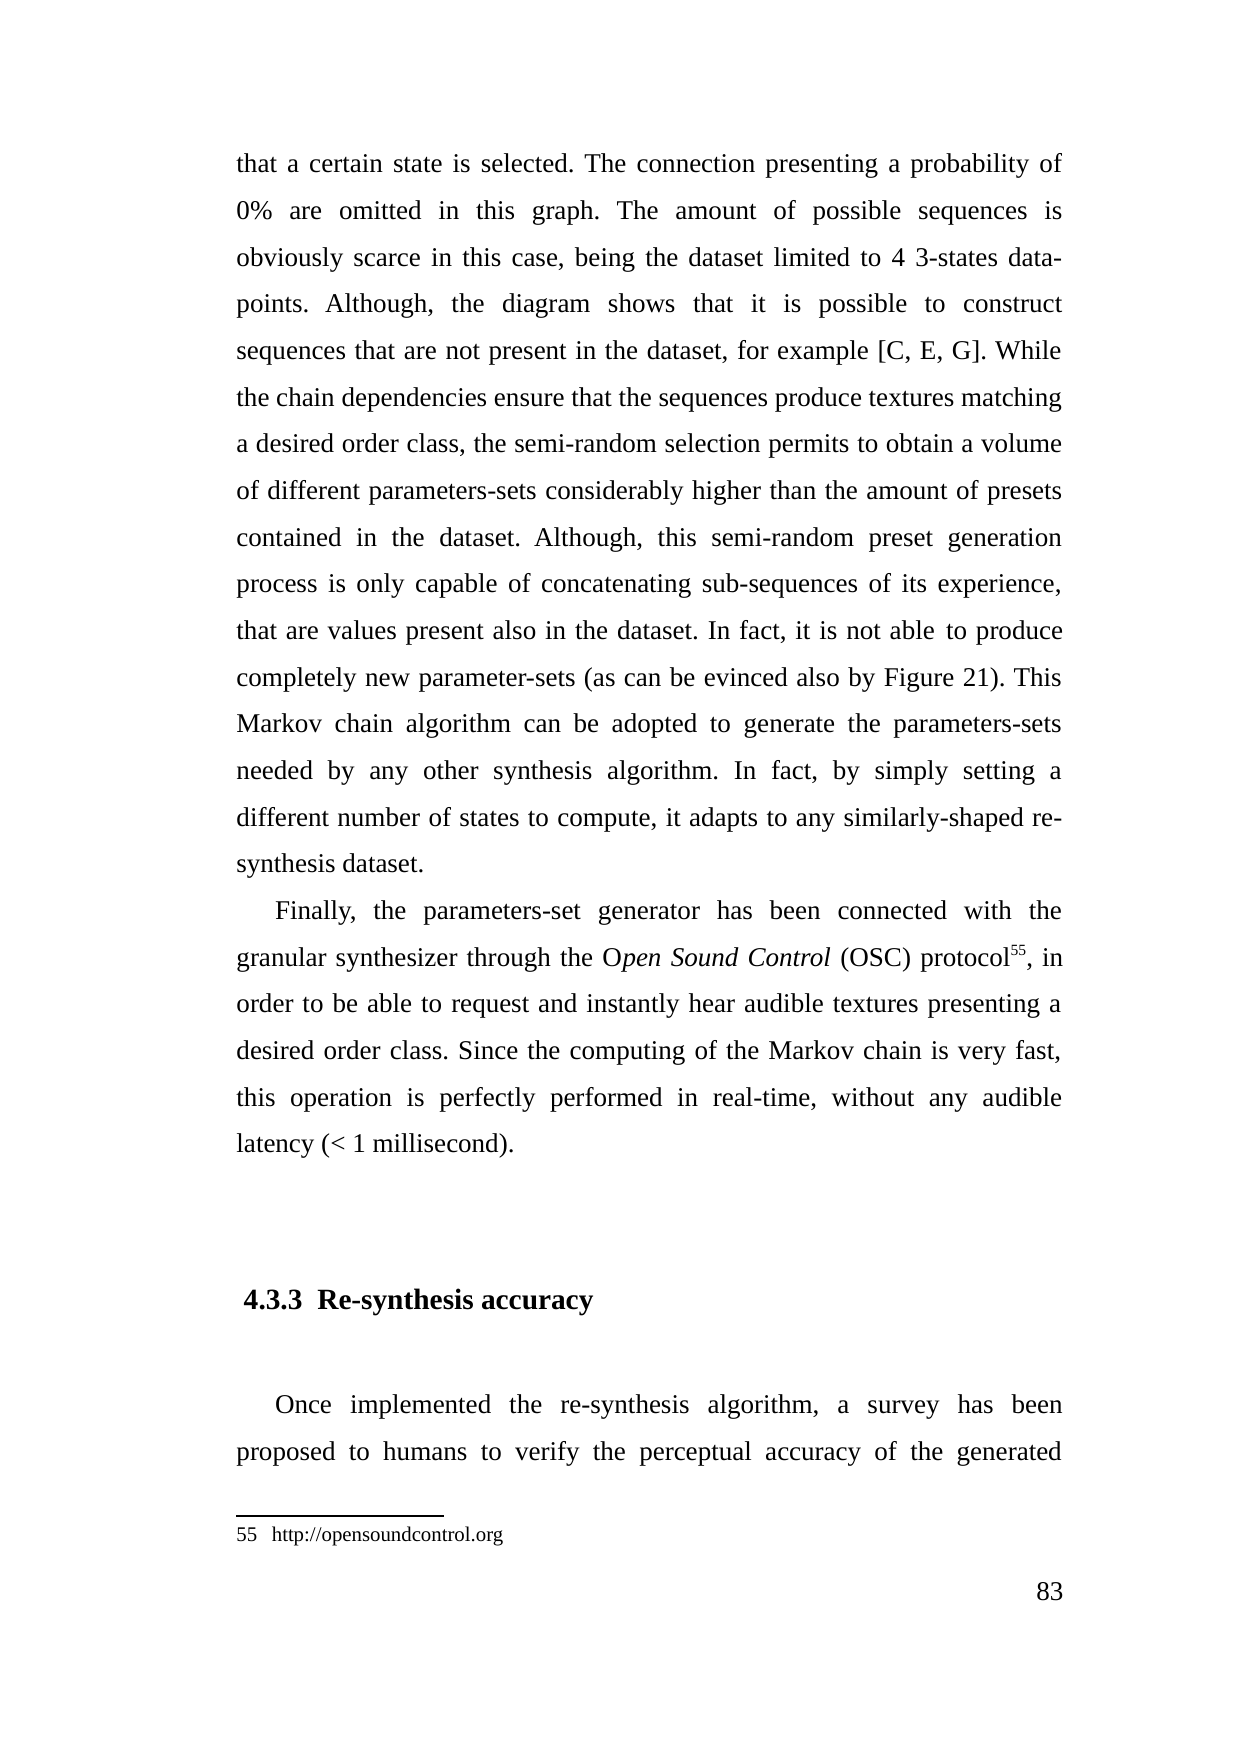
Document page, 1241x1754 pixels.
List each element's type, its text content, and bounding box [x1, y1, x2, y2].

text Once implemented the re-synthesis algorithm, a survey has been proposed to humans to verify the perceptual accuracy of the generated [236, 1388, 1063, 1466]
text that a certain state is selected. The connection presenting a probability of 0% are omitted in this graph. The amount of possible sequences is obviously scarce in this case, being the dataset limited to 4 3-states data-points. Although, the diagram shows that it is possible to construct sequences that are not present in the dataset, for example [C, E, G]. While the chain dependencies ensure that the sequences produce textures matching a desired order class, the semi-random selection permits to obtain a volume of different parameters-sets considerably higher than the amount of presets contained in the dataset. Although, this semi-random preset generation process is only capable of concatenating sub-sequences of its experience, that are values present also in the dataset. In fact, it is not able to produce completely new parameter-sets (as can be evinced also by Figure 21). This Markov chain algorithm can be adopted to generate the parameters-sets needed by any other synthesis algorithm. In fact, by simply setting a different number of states to compute, it adapts to any similarly-shaped re-synthesis dataset. [236, 148, 1063, 879]
text Finally, the parameters-set generator has been connected with the granular synthesizer through the Open Sound Control (OSC) protocol, in order to be able to request and instantly hear audible textures presenting a desired order class. Since the computing of the Markov chain is very fast, this operation is perfectly performed in real-time, without any audible latency (< 1 millisecond). [236, 894, 1063, 1159]
subtitle Re-synthesis accuracy [236, 1282, 1063, 1316]
text http://opensoundcontrol.org [236, 1522, 1063, 1546]
